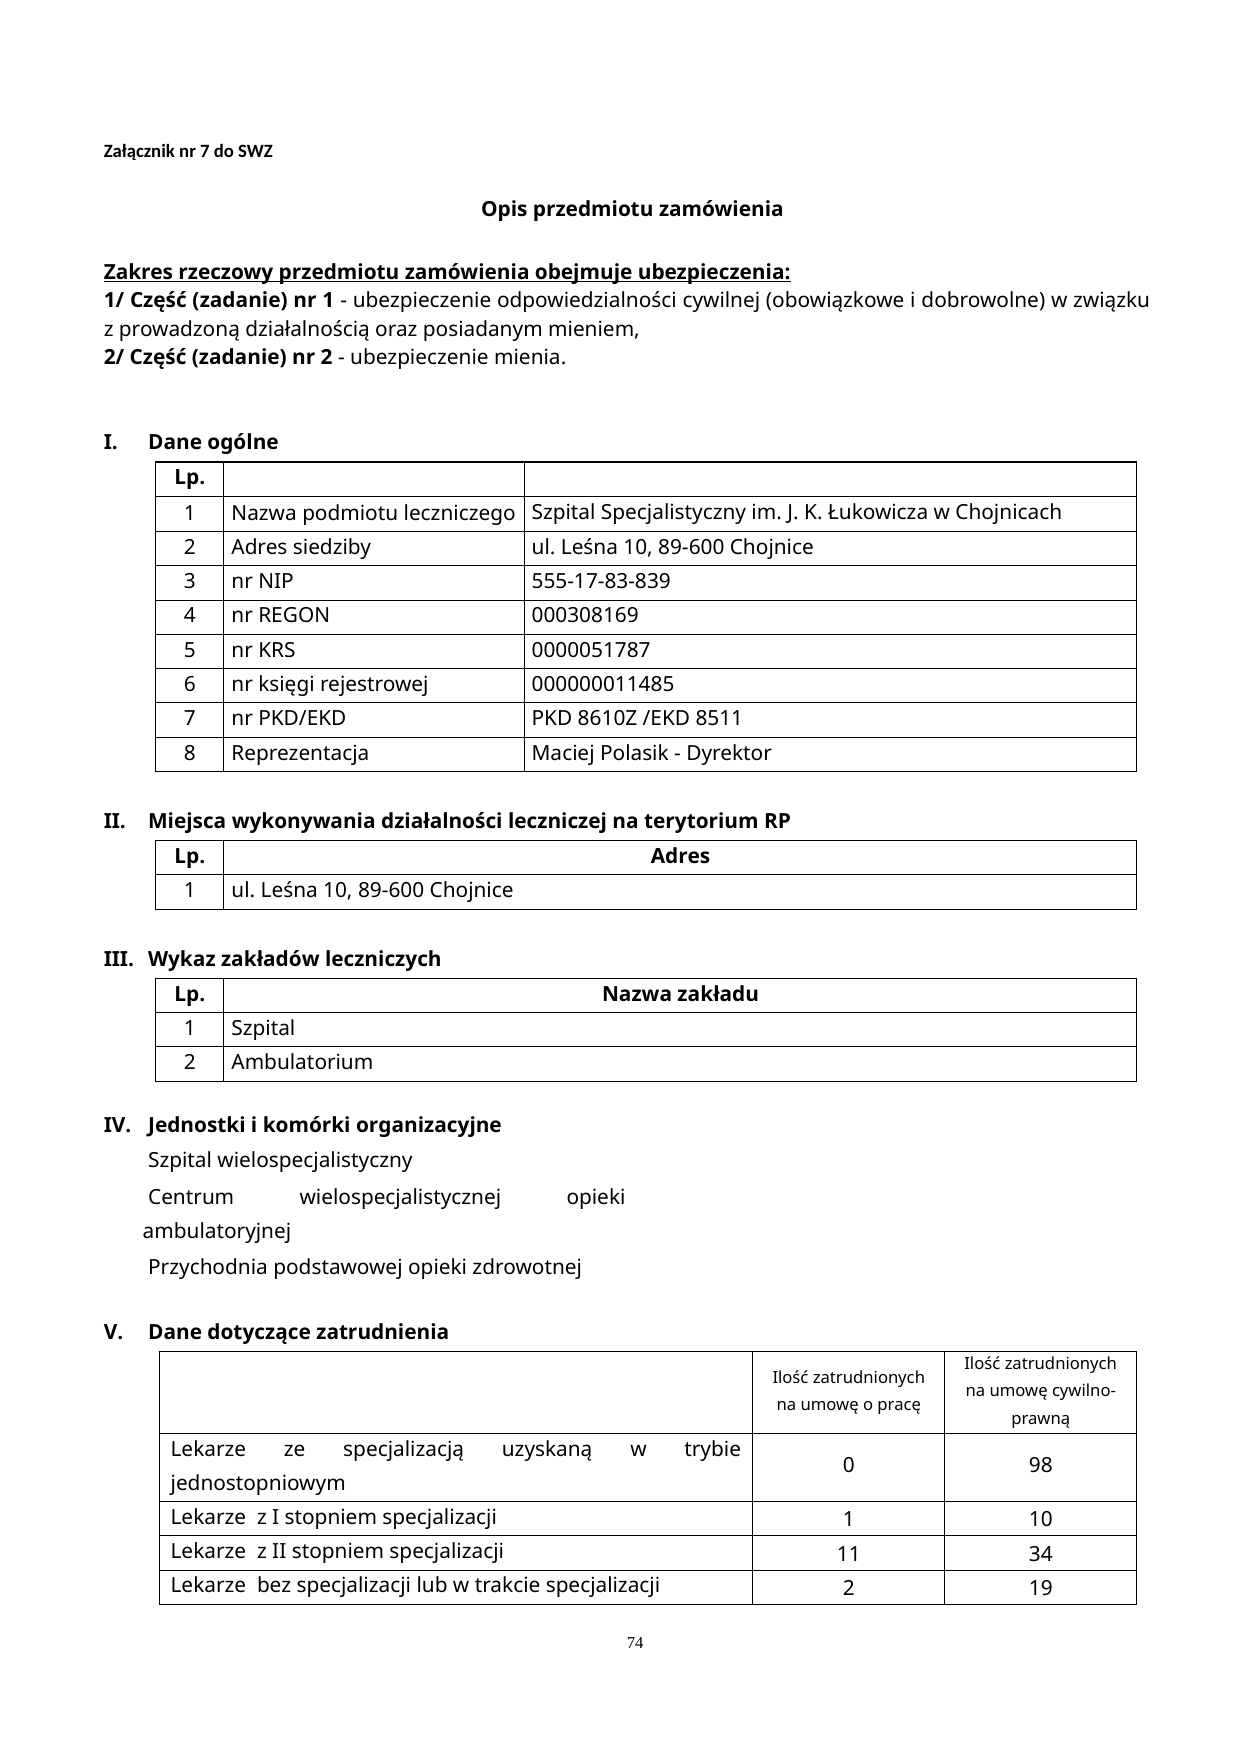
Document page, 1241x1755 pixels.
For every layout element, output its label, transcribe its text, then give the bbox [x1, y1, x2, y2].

table_cell 2 [753, 1571, 944, 1604]
table_cell ul. Leśna 10, 89-600 Chojnice [525, 532, 1136, 565]
table_cell 11 [753, 1536, 944, 1569]
table_cell 98 [945, 1434, 1136, 1501]
table_cell Reprezentacja [224, 738, 524, 771]
table_cell 10 [945, 1502, 1136, 1535]
table_cell nr księgi rejestrowej [224, 669, 524, 702]
table_header Ilość zatrudnionych na umowę cywilno-prawną [945, 1352, 1136, 1433]
table_cell Adres siedziby [224, 532, 524, 565]
table_cell [104, 1180, 141, 1251]
table_cell 1 [156, 1013, 223, 1046]
text 1/ Część (zadanie) nr 1 - ubezpieczenie odpowiedzialności cywilnej (obowiązkowe i dobrowolne) w związku z prowadzoną działalnością oraz posiadanym mieniem, [103, 285, 1152, 342]
table_header Lp. [156, 463, 223, 496]
table_cell 000000011485 [525, 669, 1136, 702]
table_cell 7 [156, 703, 223, 737]
table_header Szpital wielospecjalistyczny [141, 1144, 627, 1180]
text Zakres rzeczowy przedmiotu zamówienia obejmuje ubezpieczenia: [103, 257, 1167, 285]
list Miejsca wykonywania działalności leczniczej na terytorium RP [103, 806, 1167, 834]
table_cell Lekarze z I stopniem specjalizacji [160, 1502, 752, 1535]
table_cell 1 [753, 1502, 944, 1535]
table_cell ul. Leśna 10, 89-600 Chojnice [224, 875, 1136, 908]
table_header Nazwa zakładu [224, 979, 1136, 1012]
table_cell 000308169 [525, 601, 1136, 634]
table_cell Centrum wielospecjalistycznej opieki ambulatoryjnej [141, 1180, 627, 1251]
table_header Lp. [156, 841, 223, 874]
table_cell 1 [156, 875, 223, 908]
table_header Adres [224, 841, 1136, 874]
table_cell Przychodnia podstawowej opieki zdrowotnej [141, 1251, 627, 1287]
text 2/ Część (zadanie) nr 2 - ubezpieczenie mienia. [103, 342, 1167, 371]
table_cell [104, 1251, 141, 1287]
list Dane dotyczące zatrudnienia [103, 1317, 1167, 1345]
table_cell Lekarze ze specjalizacją uzyskaną w trybie jednostopniowym [160, 1434, 752, 1501]
list Wykaz zakładów leczniczych [103, 944, 1167, 972]
table_cell nr PKD/EKD [224, 703, 524, 737]
table_cell 555-17-83-839 [525, 566, 1136, 599]
table_header [160, 1352, 752, 1433]
table_cell Maciej Polasik - Dyrektor [525, 738, 1136, 771]
table_cell 19 [945, 1571, 1136, 1604]
table_header Lp. [156, 979, 223, 1012]
table_header [104, 1144, 141, 1180]
table_cell Szpital [224, 1013, 1136, 1046]
table_cell 1 [156, 497, 223, 531]
table_cell Lekarze z II stopniem specjalizacji [160, 1536, 752, 1569]
table_cell 34 [945, 1536, 1136, 1569]
table_cell nr REGON [224, 601, 524, 634]
table_cell 5 [156, 635, 223, 668]
table_cell [141, 1287, 627, 1317]
table_cell nr KRS [224, 635, 524, 668]
table_header [224, 463, 524, 496]
table_cell 6 [156, 669, 223, 702]
table_cell Nazwa podmiotu leczniczego [224, 497, 524, 531]
table_cell PKD 8610Z /EKD 8511 [525, 703, 1136, 737]
table_cell 0000051787 [525, 635, 1136, 668]
subtitle Załącznik nr 7 do SWZ [103, 139, 1167, 162]
table_cell 0 [753, 1434, 944, 1501]
table_cell nr NIP [224, 566, 524, 599]
table_cell [104, 1287, 141, 1317]
table_cell 4 [156, 601, 223, 634]
table_header [525, 463, 1136, 496]
table_cell 2 [156, 532, 223, 565]
subtitle Opis przedmiotu zamówienia [103, 194, 1167, 222]
table_cell 8 [156, 738, 223, 771]
table_cell 2 [156, 1047, 223, 1081]
table_cell Lekarze bez specjalizacji lub w trakcie specjalizacji [160, 1571, 752, 1604]
table_cell Ambulatorium [224, 1047, 1136, 1081]
table_header Ilość zatrudnionych na umowę o pracę [753, 1352, 944, 1433]
list Jednostki i komórki organizacyjne [103, 1110, 1167, 1138]
table_cell 3 [156, 566, 223, 599]
list Dane ogólne [103, 427, 1167, 456]
table_cell Szpital Specjalistyczny im. J. K. Łukowicza w Chojnicach [525, 497, 1136, 531]
